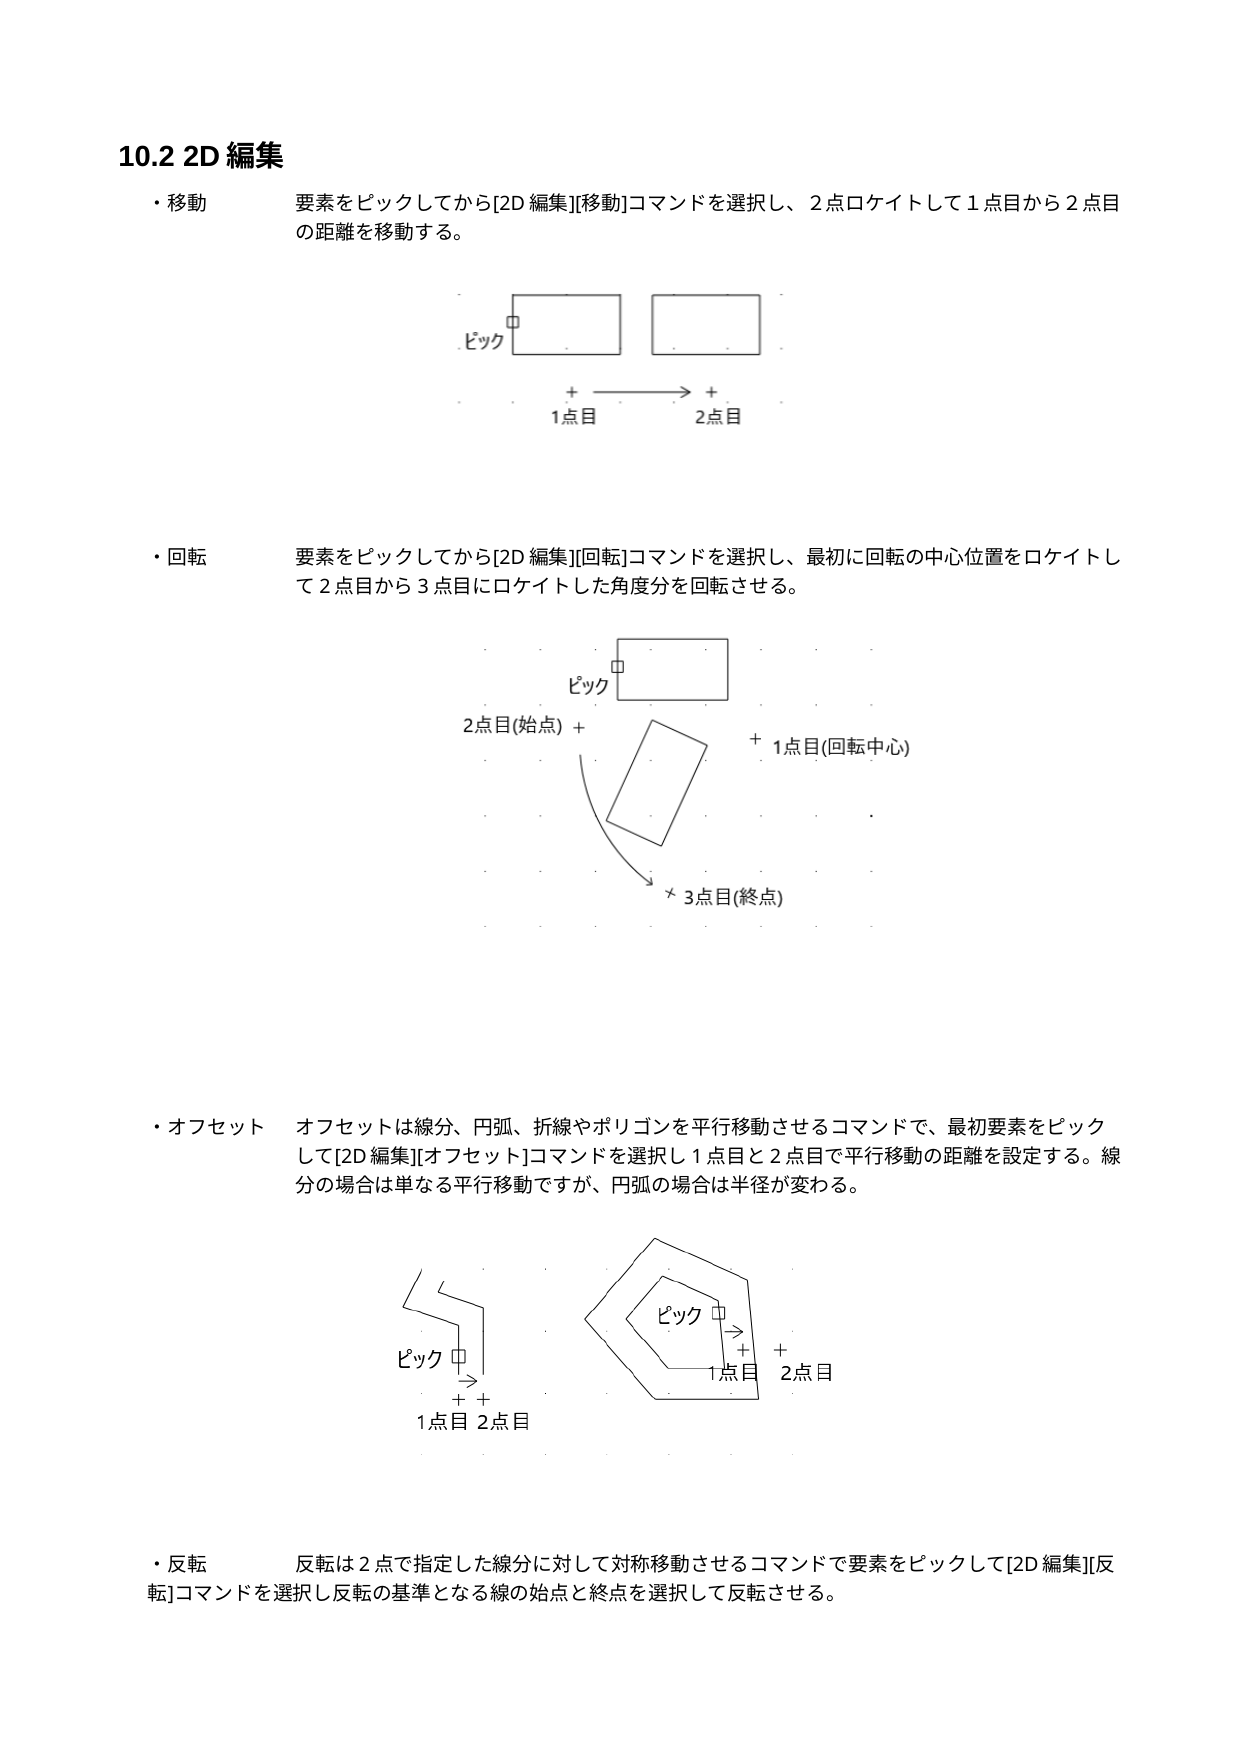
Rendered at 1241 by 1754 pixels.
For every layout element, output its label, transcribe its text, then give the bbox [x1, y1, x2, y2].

picture [395, 1225, 845, 1455]
text ・移動 要素をピックしてから[2D編集][移動]コマンドを選択し、２点ロケイトして１点目から２点目の距離を移動する。 [148, 187, 1122, 245]
picture [452, 271, 788, 443]
text ・反転 反転は2点で指定した線分に対して対称移動させるコマンドで要素をピックして[2D編集][反転]コマンドを選択し反転の基準となる線の始点と終点を選択して反転させる。 [148, 1549, 1122, 1606]
text ・オフセット オフセットは線分、円弧、折線やポリゴンを平行移動させるコマンドで、最初要素をピックして[2D編集][オフセット]コマンドを選択し1点目と2点目で平行移動の距離を設定する。線分の場合は単なる平行移動ですが、円弧の場合は半径が変わる。 [148, 1112, 1122, 1198]
text ・回転 要素をピックしてから[2D編集][回転]コマンドを選択し、最初に回転の中心位置をロケイトして2点目から3点目にロケイトした角度分を回転させる。 [148, 542, 1122, 599]
subtitle 10.2 2D編集 [118, 133, 1122, 175]
picture [435, 617, 924, 927]
